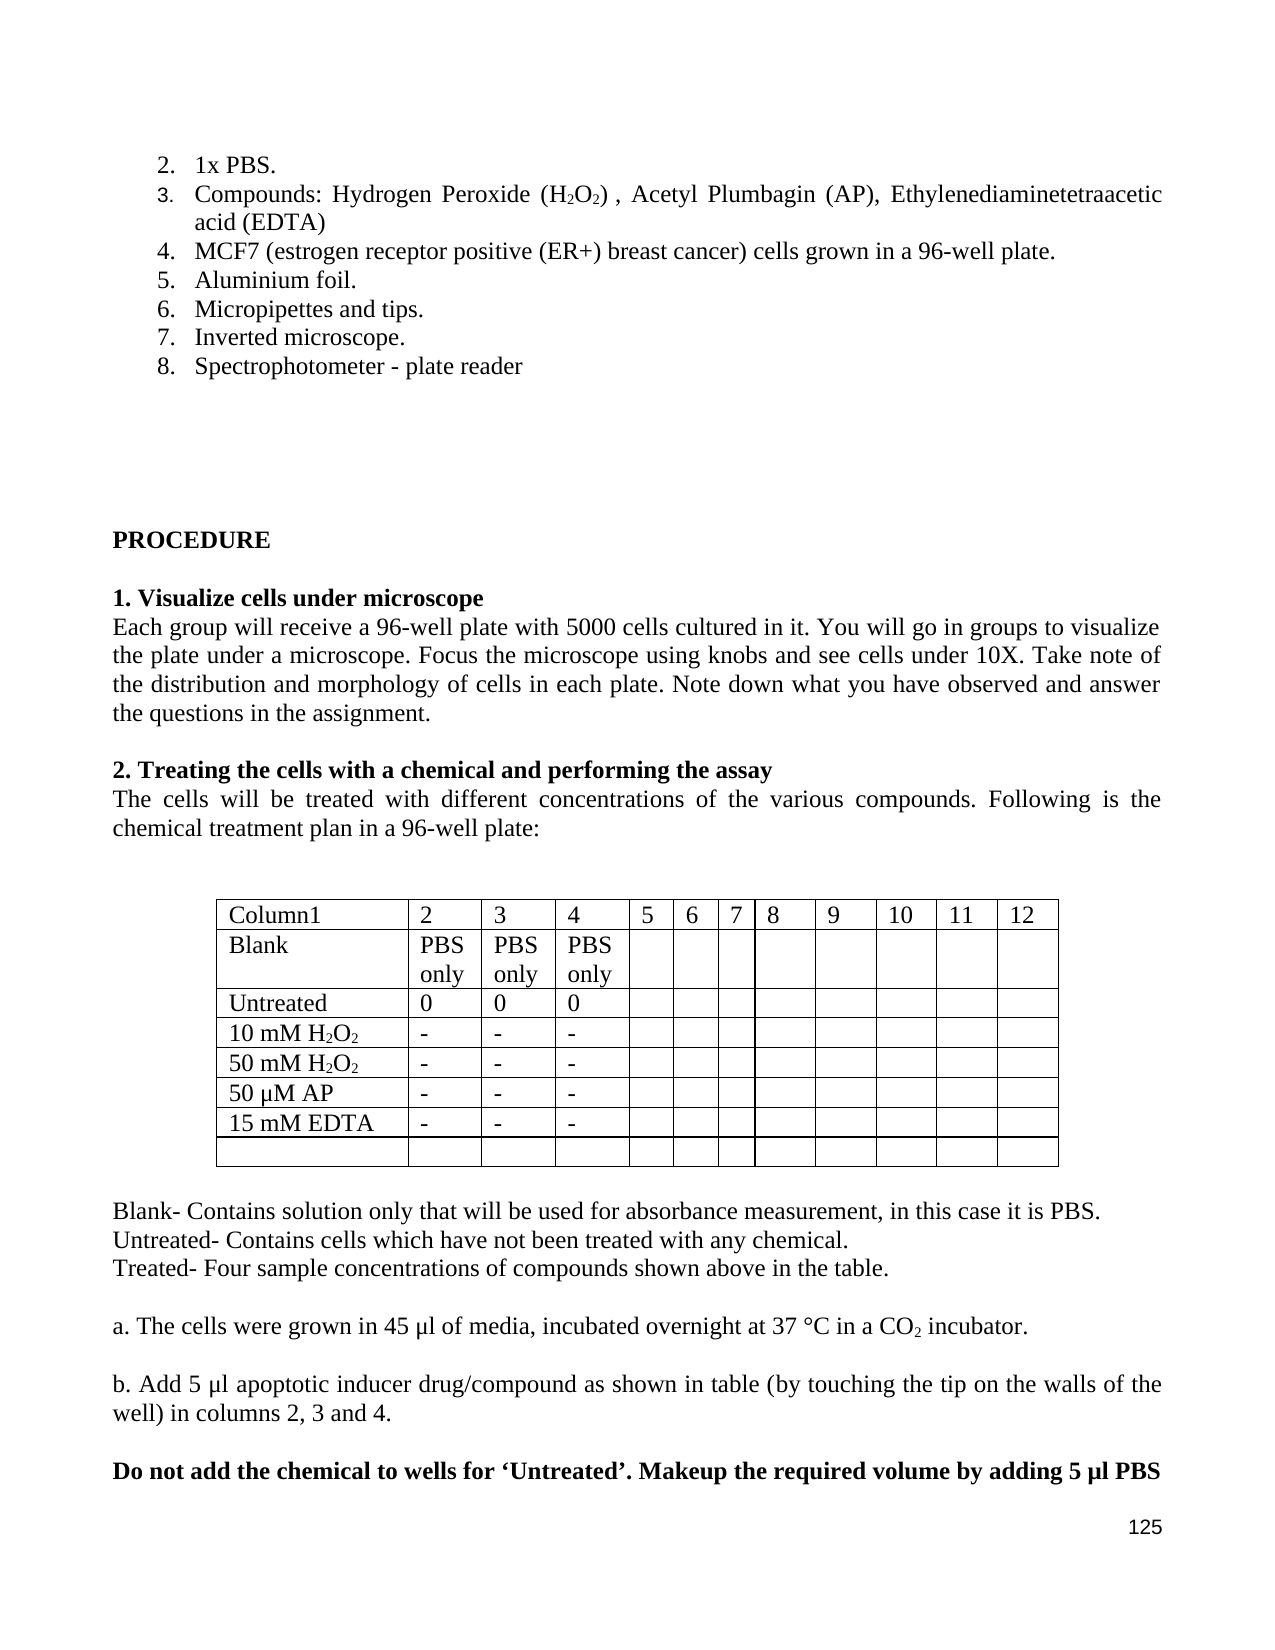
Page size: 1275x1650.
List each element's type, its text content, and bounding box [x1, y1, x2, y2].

table_cell [937, 1078, 997, 1107]
table_header 2 [409, 900, 481, 929]
list Aluminium foil. [157, 265, 1162, 294]
table_header 8 [756, 900, 815, 929]
table_cell 0 [482, 989, 555, 1017]
table_cell - [482, 1018, 555, 1047]
table_cell PBS only [409, 930, 481, 987]
text a. The cells were grown in 45 μl of media, incubated overnight at 37 °C in a CO2 incubator. [112, 1311, 1162, 1340]
table_cell [756, 1108, 815, 1136]
text Untreated- Contains cells which have not been treated with any chemical. [112, 1225, 1162, 1253]
table_header 3 [482, 900, 555, 929]
table_cell - [409, 1108, 481, 1136]
table_cell [674, 1018, 718, 1047]
table_header 10 [877, 900, 936, 929]
table_header 11 [937, 900, 997, 929]
table_cell [409, 1138, 481, 1166]
table_cell [877, 1048, 936, 1077]
table_cell 50 mM H2O2 [217, 1048, 408, 1077]
text The cells will be treated with different concentrations of the various compounds. Following is the chemical treatment plan in a 96-well plate: [112, 784, 1162, 842]
table_cell PBS only [482, 930, 555, 987]
table_cell [877, 1078, 936, 1107]
table_cell [630, 1108, 673, 1136]
table_cell [756, 1138, 815, 1166]
table_cell 10 mM H2O2 [217, 1018, 408, 1047]
table_cell Untreated [217, 989, 408, 1017]
table_cell [998, 930, 1058, 987]
table_cell [998, 1078, 1058, 1107]
table_cell [674, 930, 718, 987]
list MCF7 (estrogen receptor positive (ER+) breast cancer) cells grown in a 96-well plate. [157, 236, 1162, 265]
table_cell - [556, 1018, 629, 1047]
table_cell [937, 989, 997, 1017]
text 2. Treating the cells with a chemical and performing the assay [112, 755, 1162, 784]
table_cell [877, 989, 936, 1017]
table_cell [937, 1138, 997, 1166]
list Compounds: Hydrogen Peroxide (H2O2) , Acetyl Plumbagin (AP), Ethylenediaminetetraacetic acid (EDTA) [157, 179, 1162, 236]
text Treated- Four sample concentrations of compounds shown above in the table. [112, 1253, 1162, 1282]
table_cell [816, 989, 876, 1017]
table_cell [630, 1138, 673, 1166]
table_cell [674, 1108, 718, 1136]
list Spectrophotometer - plate reader [157, 351, 1162, 380]
table_cell [217, 1138, 408, 1166]
text Do not add the chemical to wells for ‘Untreated’. Makeup the required volume by adding 5 μl PBS [112, 1456, 1162, 1485]
table_cell [816, 1018, 876, 1047]
table_cell [756, 1078, 815, 1107]
table_cell [719, 989, 754, 1017]
table_header 5 [630, 900, 673, 929]
list Micropipettes and tips. [157, 294, 1162, 322]
table_cell [998, 1018, 1058, 1047]
table_cell [630, 1048, 673, 1077]
table_cell [877, 930, 936, 987]
table_cell 0 [409, 989, 481, 1017]
table_cell [674, 1048, 718, 1077]
table_header Column1 [217, 900, 408, 929]
table_cell [756, 930, 815, 987]
table_cell [556, 1138, 629, 1166]
table_header 7 [719, 900, 754, 929]
table_header 9 [816, 900, 876, 929]
table_cell [756, 989, 815, 1017]
table_cell [877, 1018, 936, 1047]
text b. Add 5 μl apoptotic inducer drug/compound as shown in table (by touching the tip on the walls of the well) in columns 2, 3 and 4. [112, 1369, 1162, 1427]
table_cell - [482, 1048, 555, 1077]
table_cell [998, 1108, 1058, 1136]
table_cell - [556, 1048, 629, 1077]
table_cell [630, 1078, 673, 1107]
table_cell [630, 1018, 673, 1047]
table_header 6 [674, 900, 718, 929]
table_cell [719, 1108, 754, 1136]
table_cell [877, 1108, 936, 1136]
text 1. Visualize cells under microscope [112, 583, 1162, 612]
table_cell [630, 930, 673, 987]
text PROCEDURE [112, 525, 1162, 554]
table_cell [482, 1138, 555, 1166]
table_cell [877, 1138, 936, 1166]
list Inverted microscope. [157, 322, 1162, 351]
table_cell [719, 1018, 754, 1047]
table_cell - [409, 1078, 481, 1107]
table_cell - [556, 1078, 629, 1107]
table_cell - [482, 1078, 555, 1107]
table_cell [816, 930, 876, 987]
table_cell - [409, 1048, 481, 1077]
table_cell [719, 930, 754, 987]
table_cell [756, 1018, 815, 1047]
table_cell - [482, 1108, 555, 1136]
table_cell 15 mM EDTA [217, 1108, 408, 1136]
table_cell [998, 1048, 1058, 1077]
table_cell [937, 1108, 997, 1136]
list 1x PBS. [157, 150, 1162, 179]
table_cell [630, 989, 673, 1017]
table_cell [816, 1138, 876, 1166]
table_cell [937, 1018, 997, 1047]
table_cell [816, 1048, 876, 1077]
table_cell [816, 1078, 876, 1107]
text Blank- Contains solution only that will be used for absorbance measurement, in this case it is PBS. [112, 1196, 1162, 1225]
table_cell PBS only [556, 930, 629, 987]
table_cell [937, 1048, 997, 1077]
table_cell [998, 1138, 1058, 1166]
table_header 12 [998, 900, 1058, 929]
table_cell [674, 989, 718, 1017]
table_cell [998, 989, 1058, 1017]
table_header 4 [556, 900, 629, 929]
table_cell - [556, 1108, 629, 1136]
table_cell [674, 1078, 718, 1107]
table_cell - [409, 1018, 481, 1047]
table_cell 50 μM AP [217, 1078, 408, 1107]
table_cell [937, 930, 997, 987]
text Each group will receive a 96-well plate with 5000 cells cultured in it. You will go in groups to visualize the plate under a microscope. Focus the microscope using knobs and see cells under 10X. Take note of the distribution and morphology of cells in each plate. Note down what you have observed and answer the questions in the assignment. [112, 612, 1162, 727]
table_cell [719, 1078, 754, 1107]
table_cell Blank [217, 930, 408, 987]
table_cell [719, 1048, 754, 1077]
table_cell 0 [556, 989, 629, 1017]
table_cell [816, 1108, 876, 1136]
table_cell [756, 1048, 815, 1077]
table_cell [674, 1138, 718, 1166]
table_cell [719, 1138, 754, 1166]
